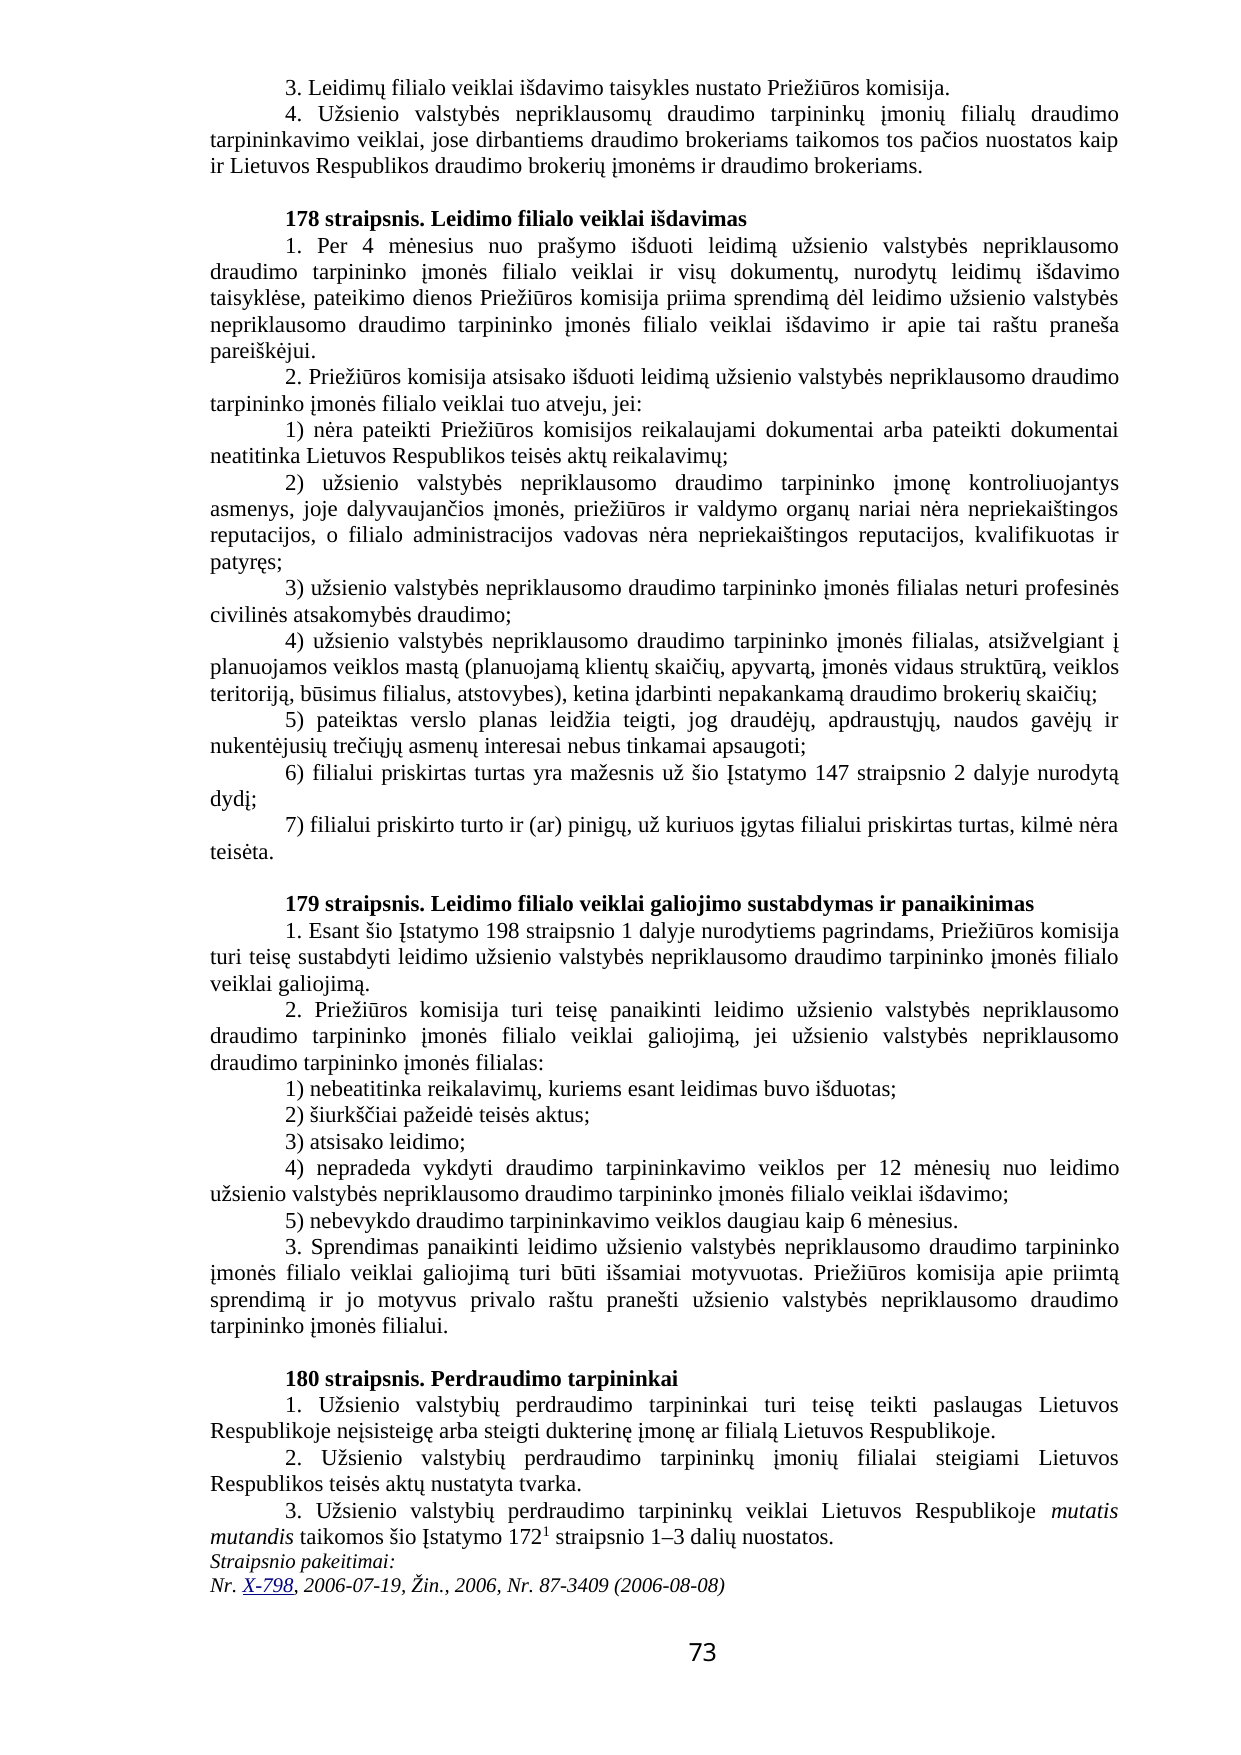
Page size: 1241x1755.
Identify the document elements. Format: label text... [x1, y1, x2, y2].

text 3. Užsienio valstybių perdraudimo tarpininkų veiklai Lietuvos Respublikoje mutatis mutandis taikomos šio Įstatymo 1721 straipsnio 1–3 dalių nuostatos. [210, 1497, 1120, 1549]
text 5) pateiktas verslo planas leidžia teigti, jog draudėjų, apdraustųjų, naudos gavėjų ir nukentėjusių trečiųjų asmenų interesai nebus tinkamai apsaugoti; [210, 706, 1120, 759]
text Straipsnio pakeitimai: [210, 1549, 1120, 1573]
text 1. Esant šio Įstatymo 198 straipsnio 1 dalyje nurodytiems pagrindams, Priežiūros komisija turi teisę sustabdyti leidimo užsienio valstybės nepriklausomo draudimo tarpininko įmonės filialo veiklai galiojimą. [210, 917, 1120, 996]
text 2) užsienio valstybės nepriklausomo draudimo tarpininko įmonę kontroliuojantys asmenys, joje dalyvaujančios įmonės, priežiūros ir valdymo organų nariai nėra nepriekaištingos reputacijos, o filialo administracijos vadovas nėra nepriekaištingos reputacijos, kvalifikuotas ir patyręs; [210, 469, 1120, 574]
text 3) atsisako leidimo; [210, 1128, 1120, 1154]
text 1. Užsienio valstybių perdraudimo tarpininkai turi teisę teikti paslaugas Lietuvos Respublikoje neįsisteigę arba steigti dukterinę įmonę ar filialą Lietuvos Respublikoje. [210, 1391, 1120, 1444]
text 7) filialui priskirto turto ir (ar) pinigų, už kuriuos įgytas filialui priskirtas turtas, kilmė nėra teisėta. [210, 811, 1120, 864]
text 2. Priežiūros komisija turi teisę panaikinti leidimo užsienio valstybės nepriklausomo draudimo tarpininko įmonės filialo veiklai galiojimą, jei užsienio valstybės nepriklausomo draudimo tarpininko įmonės filialas: [210, 996, 1120, 1075]
text 1. Per 4 mėnesius nuo prašymo išduoti leidimą užsienio valstybės nepriklausomo draudimo tarpininko įmonės filialo veiklai ir visų dokumentų, nurodytų leidimų išdavimo taisyklėse, pateikimo dienos Priežiūros komisija priima sprendimą dėl leidimo užsienio valstybės nepriklausomo draudimo tarpininko įmonės filialo veiklai išdavimo ir apie tai raštu praneša pareiškėjui. [210, 232, 1120, 363]
text 2) šiurkščiai pažeidė teisės aktus; [210, 1101, 1120, 1128]
text Nr. X-798, 2006-07-19, Žin., 2006, Nr. 87-3409 (2006-08-08) [210, 1573, 1120, 1597]
text 4. Užsienio valstybės nepriklausomų draudimo tarpininkų įmonių filialų draudimo tarpininkavimo veiklai, jose dirbantiems draudimo brokeriams taikomos tos pačios nuostatos kaip ir Lietuvos Respublikos draudimo brokerių įmonėms ir draudimo brokeriams. [210, 100, 1120, 179]
text 4) nepradeda vykdyti draudimo tarpininkavimo veiklos per 12 mėnesių nuo leidimo užsienio valstybės nepriklausomo draudimo tarpininko įmonės filialo veiklai išdavimo; [210, 1154, 1120, 1207]
text 1) nebeatitinka reikalavimų, kuriems esant leidimas buvo išduotas; [210, 1075, 1120, 1101]
text 2. Užsienio valstybių perdraudimo tarpininkų įmonių filialai steigiami Lietuvos Respublikos teisės aktų nustatyta tvarka. [210, 1444, 1120, 1497]
text 4) užsienio valstybės nepriklausomo draudimo tarpininko įmonės filialas, atsižvelgiant į planuojamos veiklos mastą (planuojamą klientų skaičių, apyvartą, įmonės vidaus struktūrą, veiklos teritoriją, būsimus filialus, atstovybes), ketina įdarbinti nepakankamą draudimo brokerių skaičių; [210, 627, 1120, 706]
text 1) nėra pateikti Priežiūros komisijos reikalaujami dokumentai arba pateikti dokumentai neatitinka Lietuvos Respublikos teisės aktų reikalavimų; [210, 416, 1120, 469]
text 180 straipsnis. Perdraudimo tarpininkai [210, 1365, 1120, 1391]
text 3. Sprendimas panaikinti leidimo užsienio valstybės nepriklausomo draudimo tarpininko įmonės filialo veiklai galiojimą turi būti išsamiai motyvuotas. Priežiūros komisija apie priimtą sprendimą ir jo motyvus privalo raštu pranešti užsienio valstybės nepriklausomo draudimo tarpininko įmonės filialui. [210, 1233, 1120, 1338]
text 6) filialui priskirtas turtas yra mažesnis už šio Įstatymo 147 straipsnio 2 dalyje nurodytą dydį; [210, 759, 1120, 811]
subtitle 179 straipsnis. Leidimo filialo veiklai galiojimo sustabdymas ir panaikinimas [285, 891, 1120, 917]
text 3. Leidimų filialo veiklai išdavimo taisykles nustato Priežiūros komisija. [210, 73, 1120, 100]
text 178 straipsnis. Leidimo filialo veiklai išdavimas [210, 205, 1120, 232]
text 5) nebevykdo draudimo tarpininkavimo veiklos daugiau kaip 6 mėnesius. [210, 1207, 1120, 1233]
text 3) užsienio valstybės nepriklausomo draudimo tarpininko įmonės filialas neturi profesinės civilinės atsakomybės draudimo; [210, 574, 1120, 627]
text 2. Priežiūros komisija atsisako išduoti leidimą užsienio valstybės nepriklausomo draudimo tarpininko įmonės filialo veiklai tuo atveju, jei: [210, 363, 1120, 416]
